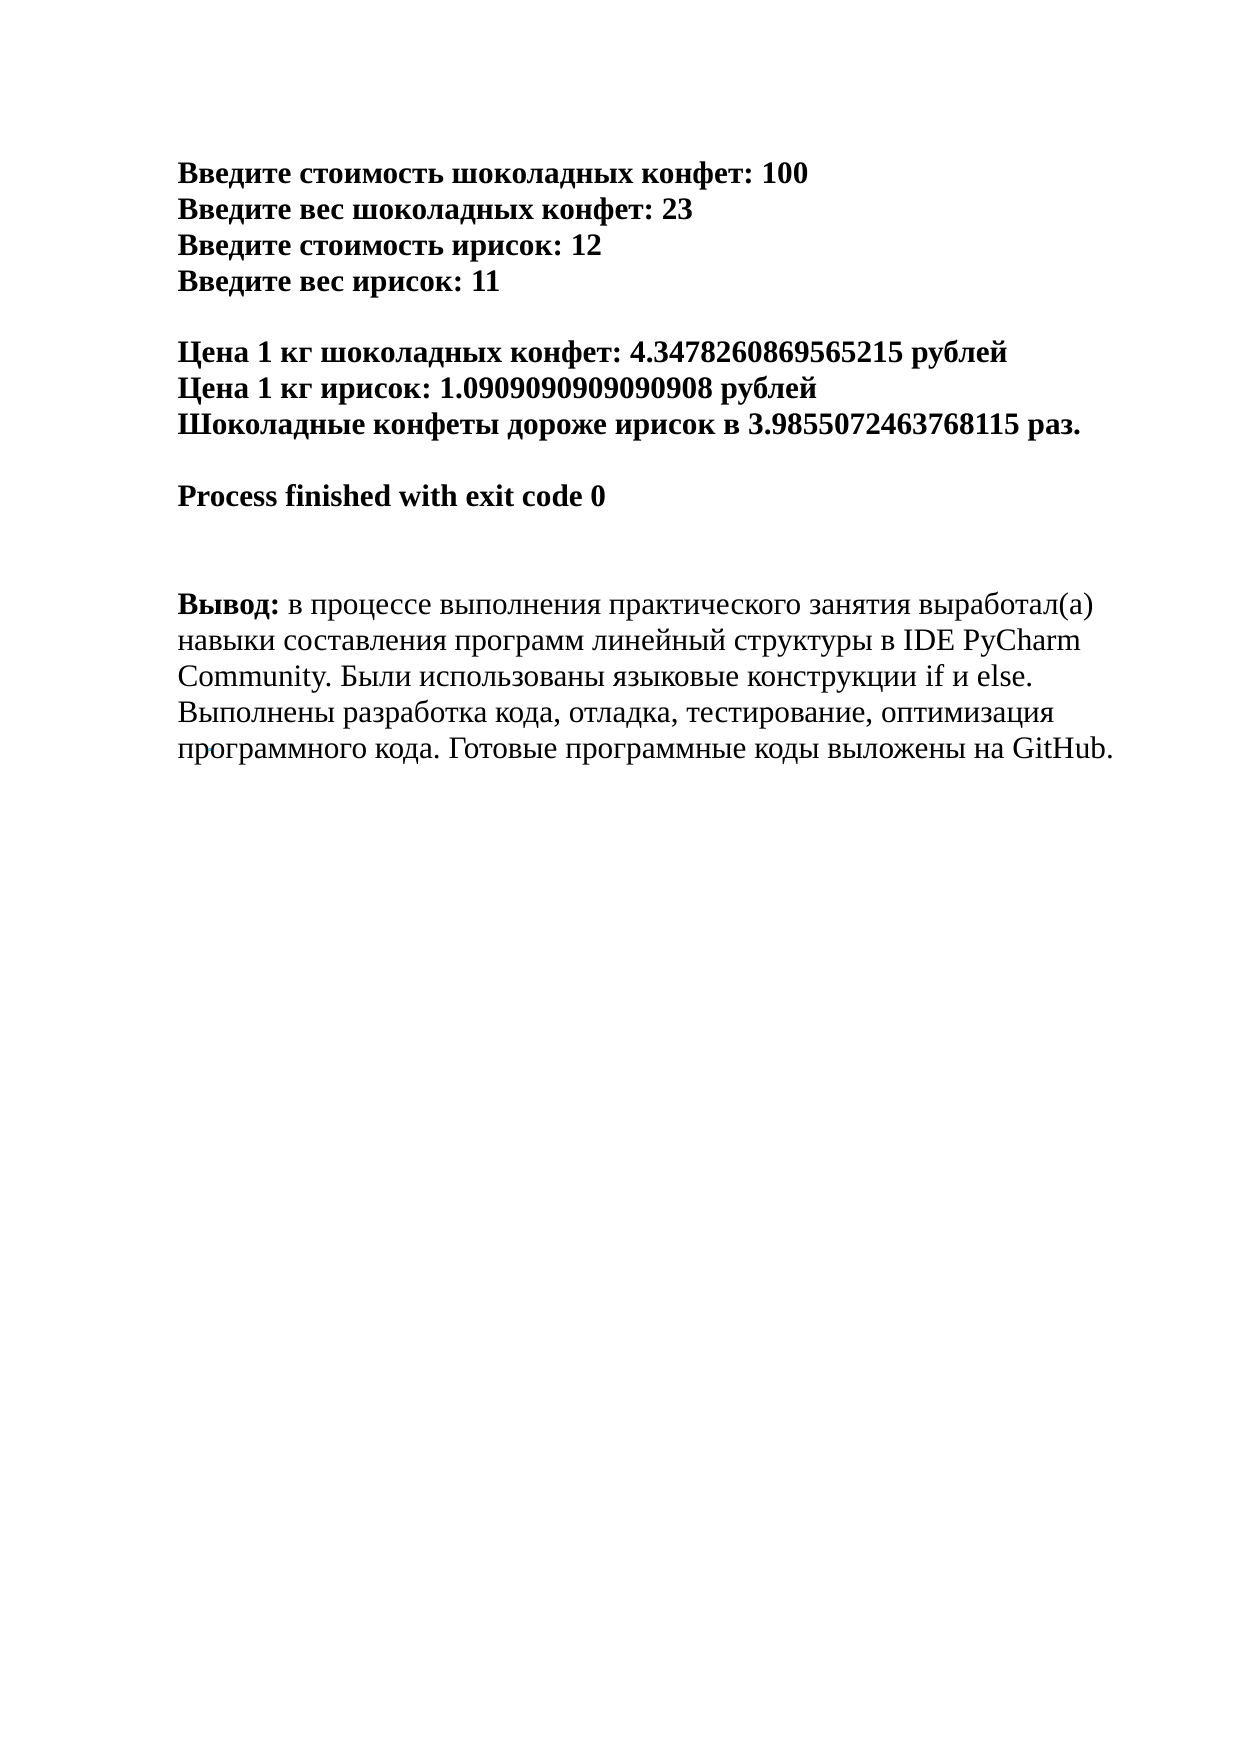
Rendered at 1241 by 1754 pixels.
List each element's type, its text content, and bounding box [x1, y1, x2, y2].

text Введите стоимость ирисок: 12 [177, 226, 1152, 262]
text Введите вес ирисок: 11 [177, 262, 1152, 298]
text программного кода. Готовые программные коды выложены на GitHub. [177, 729, 1152, 765]
text Введите стоимость шоколадных конфет: 100 [177, 154, 1152, 190]
text Цена 1 кг шоколадных конфет: 4.3478260869565215 рублей [177, 334, 1152, 370]
text Вывод: в процессе выполнения практического занятия выработал(а) навыки составления программ линейный структуры в IDE PyCharm Community. Были использованы языковые конструкции if и else. Выполнены разработка кода, отладка, тестирование, оптимизация [177, 585, 1152, 729]
text Введите вес шоколадных конфет: 23 [177, 190, 1152, 226]
text Цена 1 кг ирисок: 1.0909090909090908 рублей [177, 370, 1152, 406]
text Шоколадные конфеты дороже ирисок в 3.9855072463768115 раз. [177, 406, 1152, 442]
text Process finished with exit code 0 [177, 477, 1152, 513]
